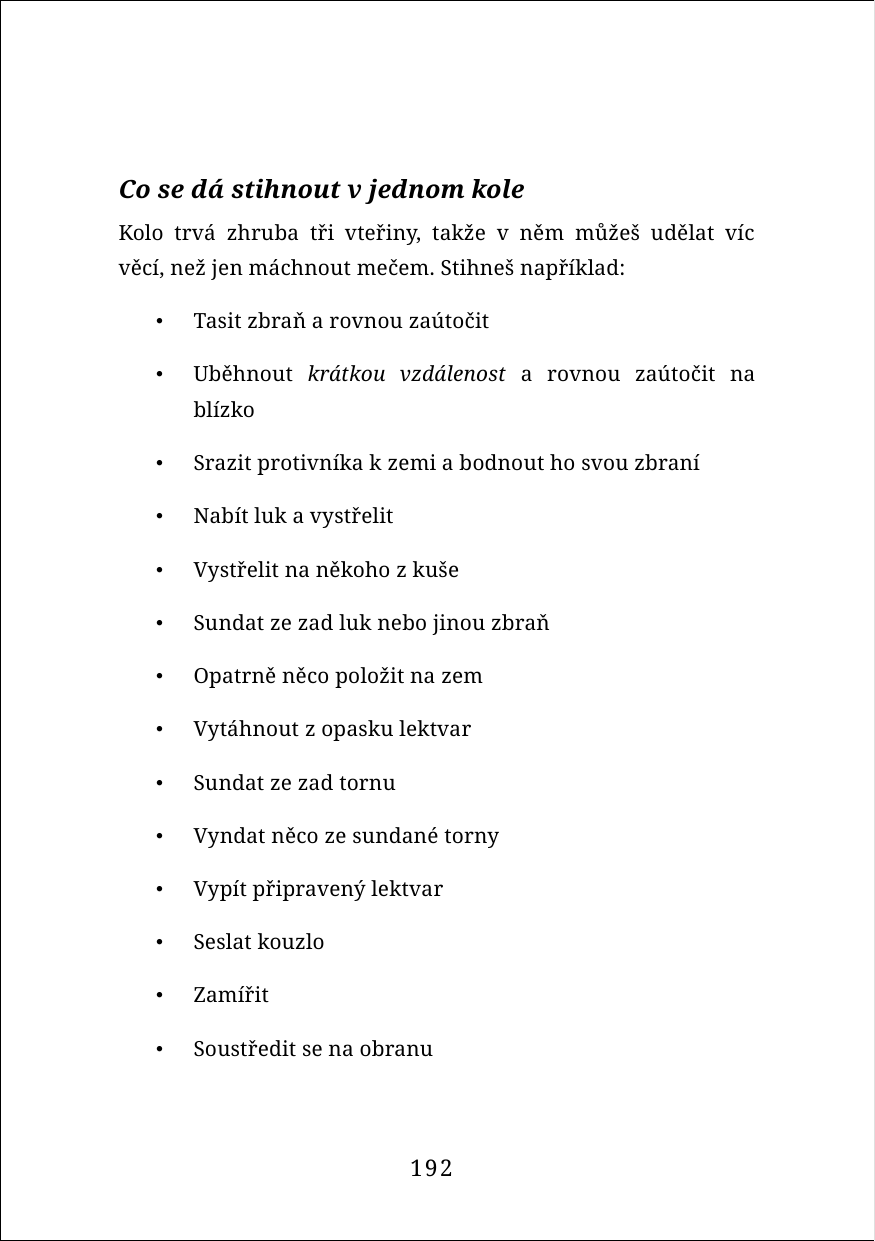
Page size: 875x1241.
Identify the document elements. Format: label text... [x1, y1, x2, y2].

list Srazit protivníka k zemi a bodnout ho svou zbraní [156, 448, 756, 477]
list Sundat ze zad tornu [156, 768, 756, 796]
list Soustředit se na obranu [156, 1034, 756, 1062]
subtitle Co se dá stihnout v jednom kole [118, 172, 756, 206]
list Zamířit [156, 981, 756, 1009]
list Opatrně něco položit na zem [156, 661, 756, 690]
list Seslat kouzlo [156, 927, 756, 956]
list Vytáhnout z opasku lektvar [156, 714, 756, 743]
list Vyndat něco ze sundané torny [156, 821, 756, 849]
list Tasit zbraň a rovnou zaútočit [156, 306, 756, 335]
list Nabít luk a vystřelit [156, 502, 756, 530]
list Vystřelit na někoho z kuše [156, 555, 756, 583]
list Vypít připravený lektvar [156, 874, 756, 903]
text Kolo trvá zhruba tři vteřiny, takže v něm můžeš udělat víc věcí, než jen máchnout mečem. Stihneš například: [118, 218, 756, 282]
list Sundat ze zad luk nebo jinou zbraň [156, 608, 756, 636]
list Uběhnout krátkou vzdálenost a rovnou zaútočit na blízko [156, 359, 756, 423]
